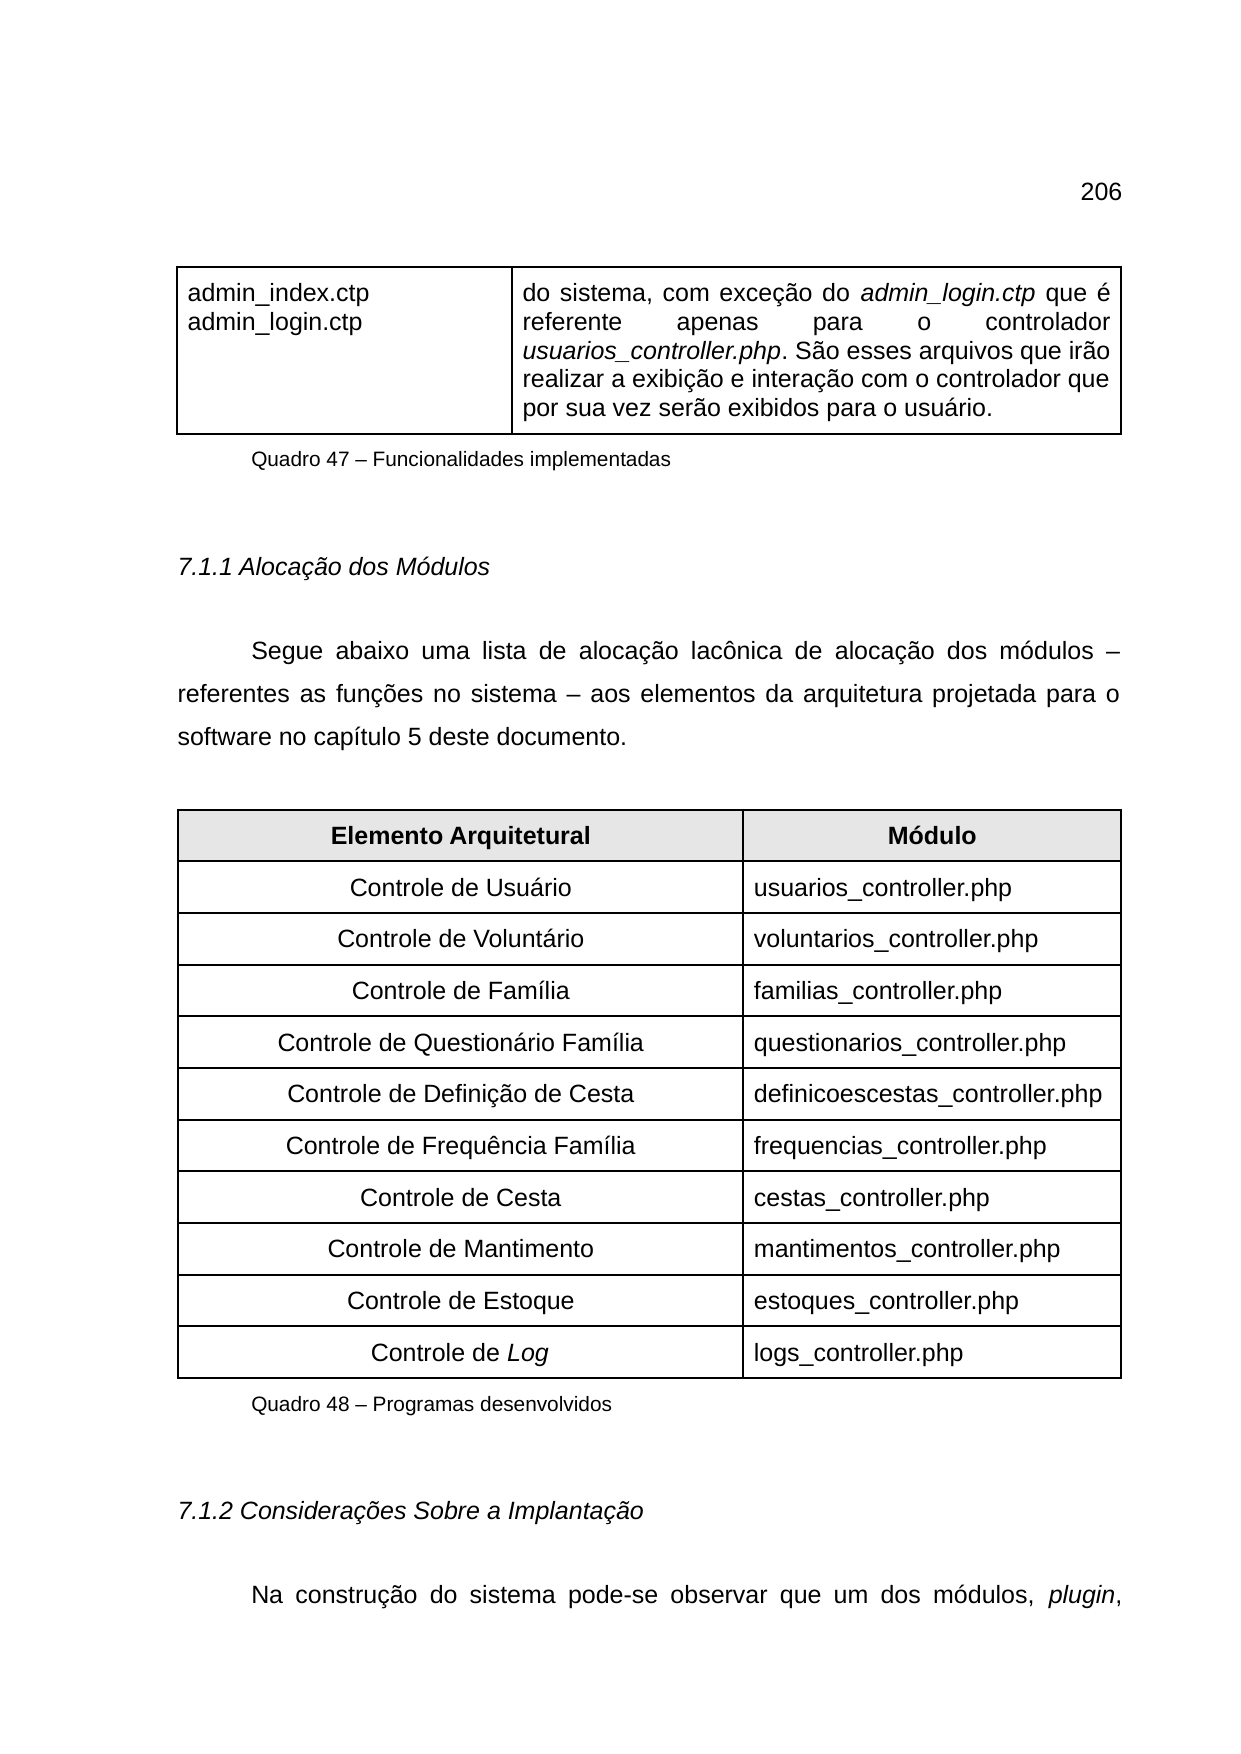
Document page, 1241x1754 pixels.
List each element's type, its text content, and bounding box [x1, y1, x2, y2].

text Quadro 48 – Programas desenvolvidos [177, 1391, 1122, 1415]
table_cell do sistema, com exceção do admin_login.ctp que é referente apenas para o controlador usuarios_controller.php. São esses arquivos que irão realizar a exibição e interação com o controlador que por sua vez serão exibidos para o usuário. [513, 268, 1120, 432]
table_cell estoques_controller.php [744, 1276, 1120, 1325]
subtitle 7.1.1 Alocação dos Módulos [177, 552, 1122, 580]
table_cell Controle de Questionário Família [179, 1017, 742, 1067]
table_cell mantimentos_controller.php [744, 1224, 1120, 1273]
table_header Módulo [744, 811, 1120, 860]
table_header Elemento Arquitetural [179, 811, 742, 860]
table_cell Controle de Frequência Família [179, 1121, 742, 1170]
text Quadro 47 – Funcionalidades implementadas [177, 447, 1122, 471]
table_cell logs_controller.php [744, 1327, 1120, 1377]
table_cell Controle de Voluntário [179, 914, 742, 963]
table_cell admin_index.ctp admin_login.ctp [178, 268, 511, 432]
table_cell voluntarios_controller.php [744, 914, 1120, 963]
text Segue abaixo uma lista de alocação lacônica de alocação dos módulos – referentes as funções no sistema – aos elementos da arquitetura projetada para o software no capítulo 5 deste documento. [177, 636, 1122, 751]
table_cell definicoescestas_controller.php [744, 1069, 1120, 1118]
table_cell Controle de Mantimento [179, 1224, 742, 1273]
table_cell Controle de Estoque [179, 1276, 742, 1325]
table_cell Controle de Definição de Cesta [179, 1069, 742, 1118]
subtitle 7.1.2 Considerações Sobre a Implantação [177, 1496, 1122, 1525]
table_cell Controle de Família [179, 966, 742, 1015]
table_cell familias_controller.php [744, 966, 1120, 1015]
table_cell Controle de Log [179, 1327, 742, 1377]
table_cell cestas_controller.php [744, 1172, 1120, 1222]
text Na construção do sistema pode-se observar que um dos módulos, plugin, [177, 1580, 1122, 1609]
table_cell questionarios_controller.php [744, 1017, 1120, 1067]
table_cell Controle de Usuário [179, 862, 742, 912]
table_cell frequencias_controller.php [744, 1121, 1120, 1170]
table_cell Controle de Cesta [179, 1172, 742, 1222]
table_cell usuarios_controller.php [744, 862, 1120, 912]
